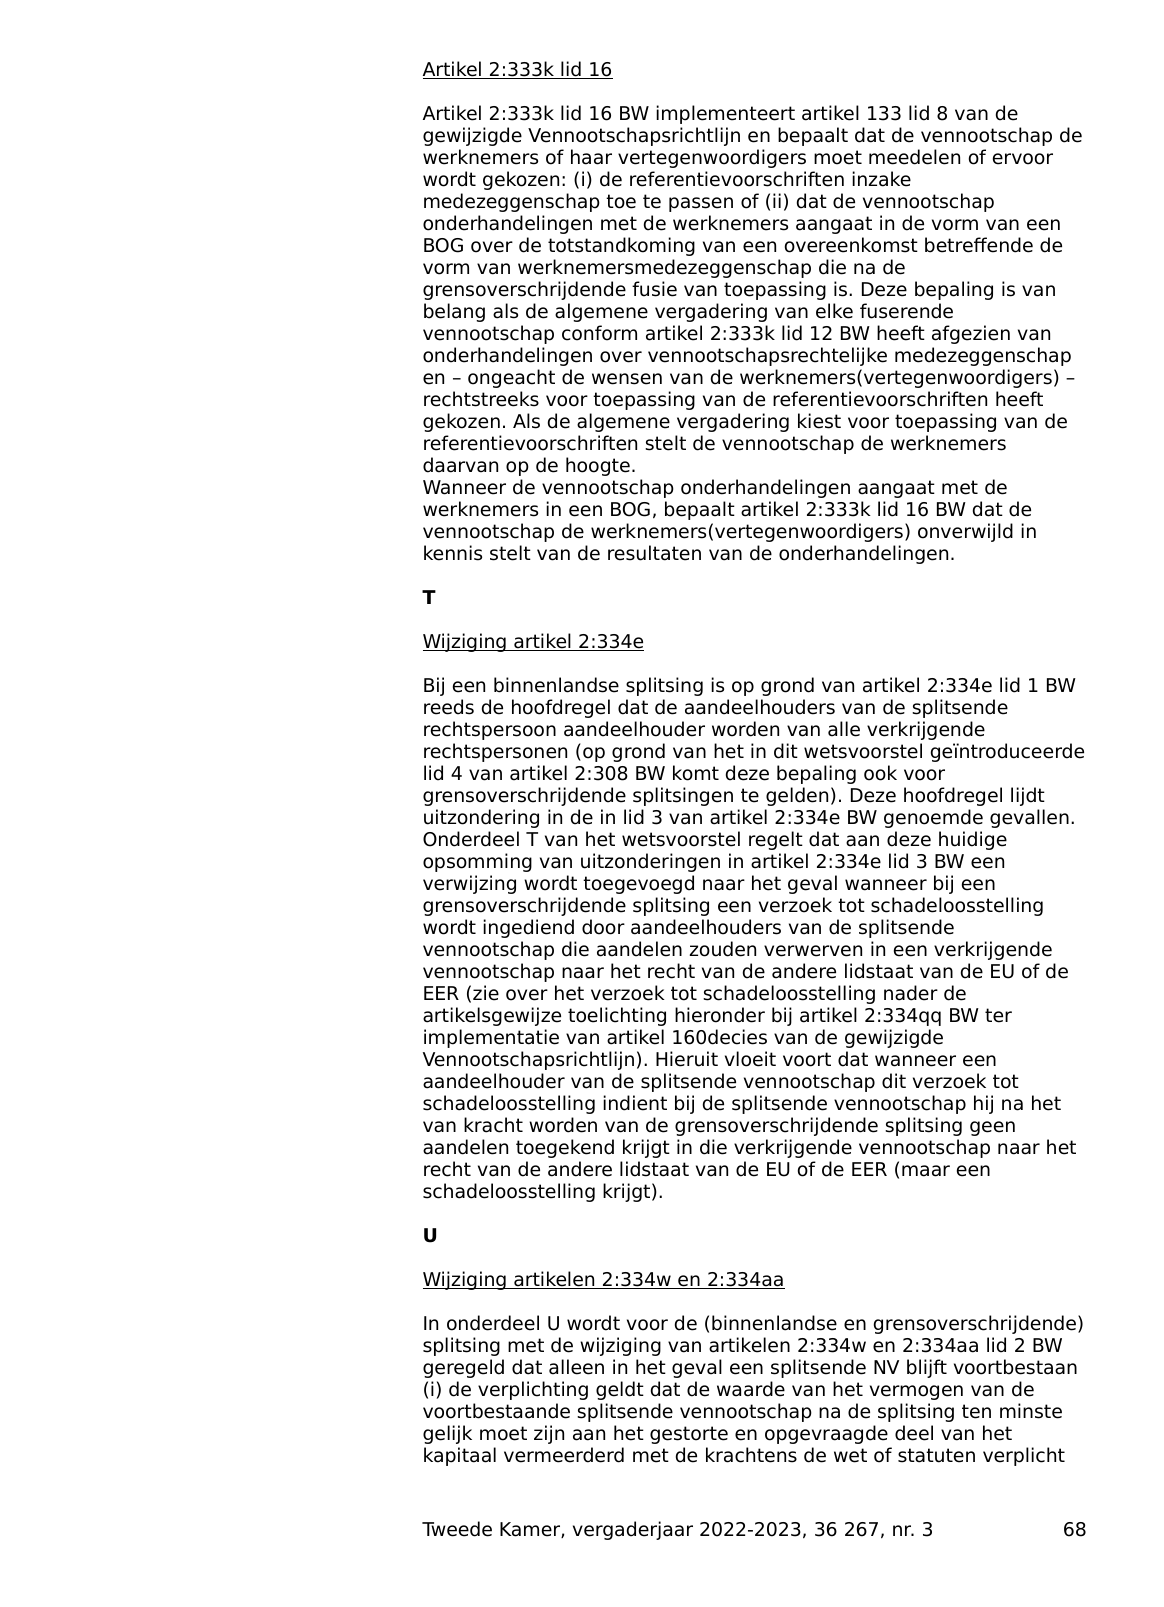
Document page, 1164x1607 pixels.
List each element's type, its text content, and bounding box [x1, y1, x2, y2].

subtitle Wijziging artikelen 2:334w en 2:334aa [422, 1269, 1087, 1291]
text Wanneer de vennootschap onderhandelingen aangaat met de werknemers in een BOG, bepaalt artikel 2:333k lid 16 BW dat de vennootschap de werknemers(vertegenwoordigers) onverwijld in kennis stelt van de resultaten van de onderhandelingen. [422, 477, 1087, 565]
subtitle Wijziging artikel 2:334e [422, 631, 1087, 653]
subtitle T [422, 587, 1087, 609]
subtitle Artikel 2:333k lid 16 [422, 59, 1087, 81]
subtitle U [422, 1225, 1087, 1247]
text Artikel 2:333k lid 16 BW implementeert artikel 133 lid 8 van de gewijzigde Vennootschapsrichtlijn en bepaalt dat de vennootschap de werknemers of haar vertegenwoordigers moet meedelen of ervoor wordt gekozen: (i) de referentievoorschriften inzake medezeggenschap toe te passen of (ii) dat de vennootschap onderhandelingen met de werknemers aangaat in de vorm van een BOG over de totstandkoming van een overeenkomst betreffende de vorm van werknemersmedezeggenschap die na de grensoverschrijdende fusie van toepassing is. Deze bepaling is van belang als de algemene vergadering van elke fuserende vennootschap conform artikel 2:333k lid 12 BW heeft afgezien van onderhandelingen over vennootschapsrechtelijke medezeggenschap en – ongeacht de wensen van de werknemers(vertegenwoordigers) – rechtstreeks voor toepassing van de referentievoorschriften heeft gekozen. Als de algemene vergadering kiest voor toepassing van de referentievoorschriften stelt de vennootschap de werknemers daarvan op de hoogte. [422, 103, 1087, 477]
text In onderdeel U wordt voor de (binnenlandse en grensoverschrijdende) splitsing met de wijziging van artikelen 2:334w en 2:334aa lid 2 BW geregeld dat alleen in het geval een splitsende NV blijft voortbestaan (i) de verplichting geldt dat de waarde van het vermogen van de voortbestaande splitsende vennootschap na de splitsing ten minste gelijk moet zijn aan het gestorte en opgevraagde deel van het kapitaal vermeerderd met de krachtens de wet of statuten verplicht [422, 1313, 1087, 1467]
text Bij een binnenlandse splitsing is op grond van artikel 2:334e lid 1 BW reeds de hoofdregel dat de aandeelhouders van de splitsende rechtspersoon aandeelhouder worden van alle verkrijgende rechtspersonen (op grond van het in dit wetsvoorstel geïntroduceerde lid 4 van artikel 2:308 BW komt deze bepaling ook voor grensoverschrijdende splitsingen te gelden). Deze hoofdregel lijdt uitzondering in de in lid 3 van artikel 2:334e BW genoemde gevallen. Onderdeel T van het wetsvoorstel regelt dat aan deze huidige opsomming van uitzonderingen in artikel 2:334e lid 3 BW een verwijzing wordt toegevoegd naar het geval wanneer bij een grensoverschrijdende splitsing een verzoek tot schadeloosstelling wordt ingediend door aandeelhouders van de splitsende vennootschap die aandelen zouden verwerven in een verkrijgende vennootschap naar het recht van de andere lidstaat van de EU of de EER (zie over het verzoek tot schadeloosstelling nader de artikelsgewijze toelichting hieronder bij artikel 2:334qq BW ter implementatie van artikel 160decies van de gewijzigde Vennootschapsrichtlijn). Hieruit vloeit voort dat wanneer een aandeelhouder van de splitsende vennootschap dit verzoek tot schadeloosstelling indient bij de splitsende vennootschap hij na het van kracht worden van de grensoverschrijdende splitsing geen aandelen toegekend krijgt in die verkrijgende vennootschap naar het recht van de andere lidstaat van de EU of de EER (maar een schadeloosstelling krijgt). [422, 675, 1087, 1203]
